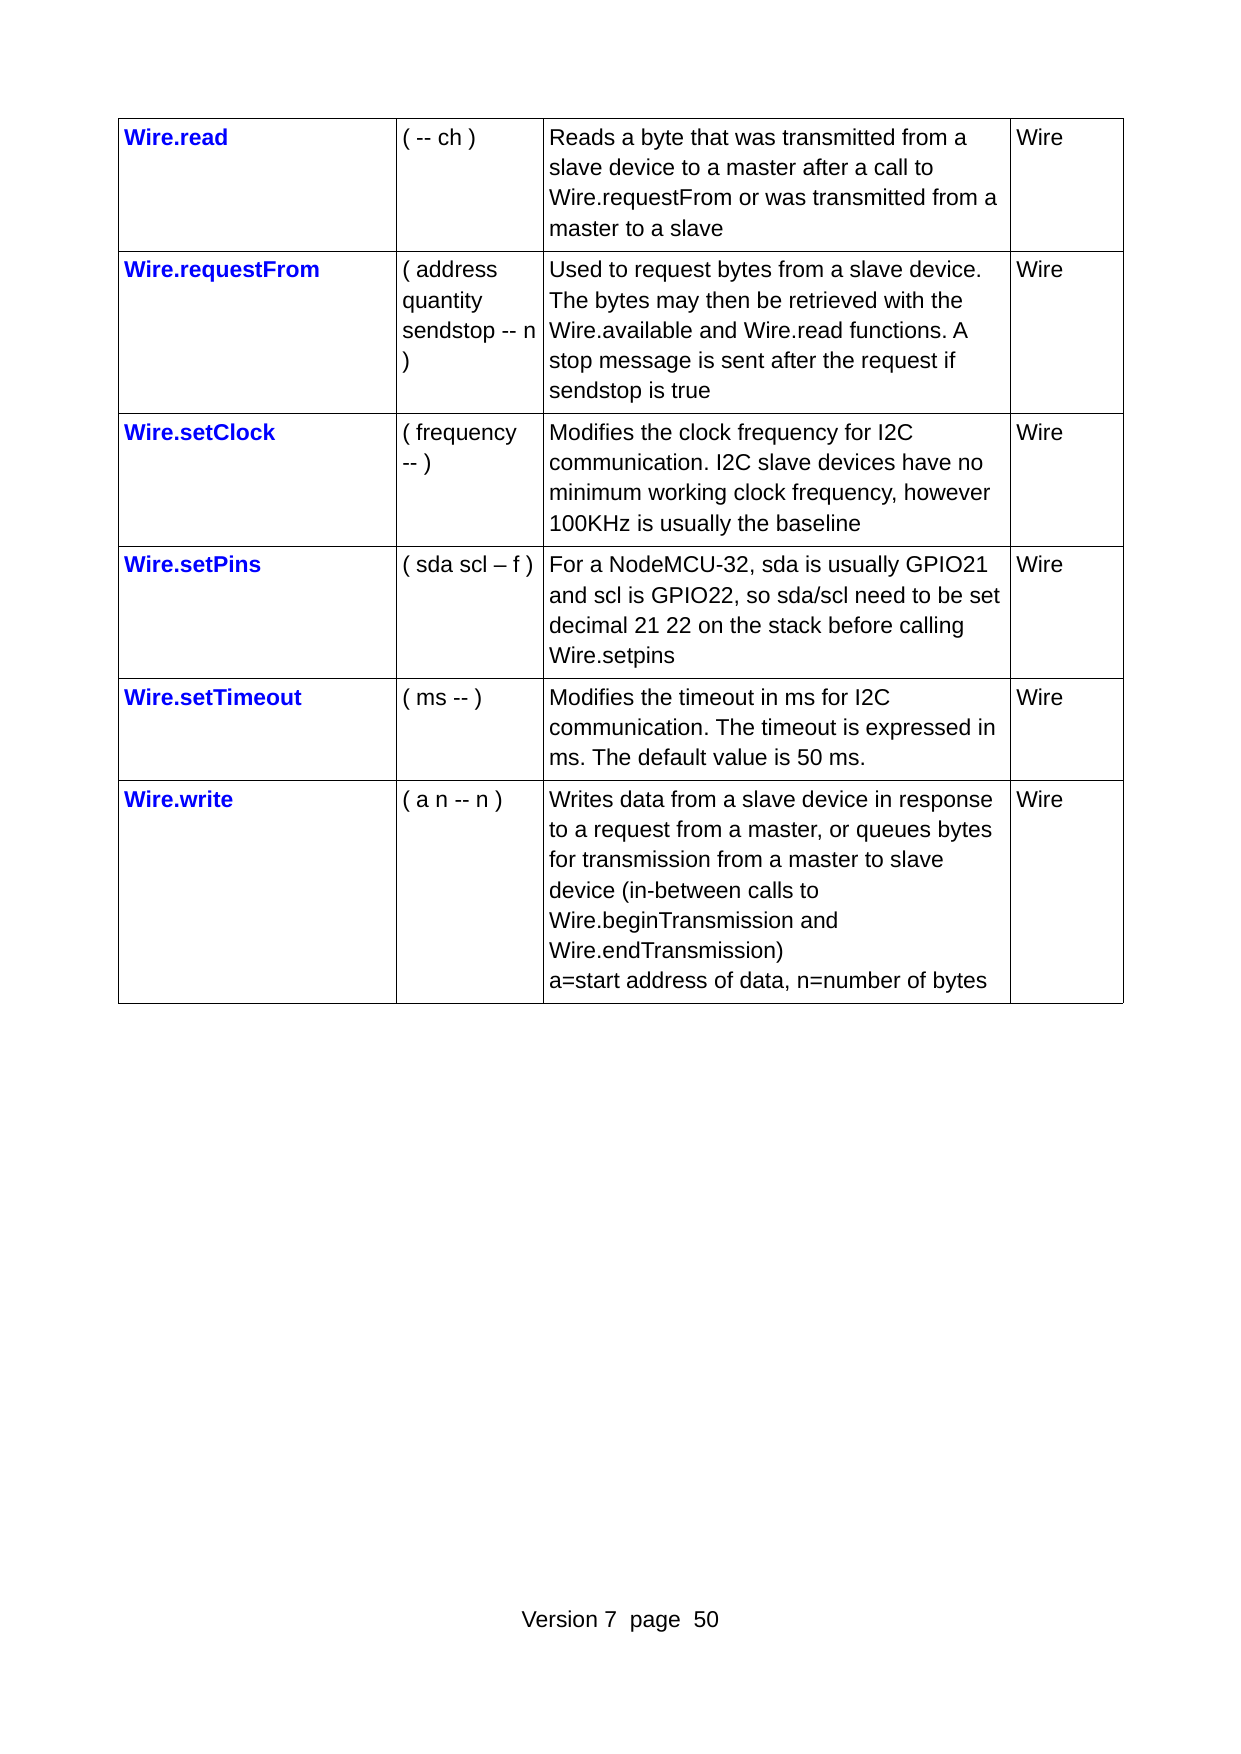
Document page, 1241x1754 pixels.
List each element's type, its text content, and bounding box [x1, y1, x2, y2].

table_cell Wire.setClock [119, 414, 396, 546]
table_cell Wire [1011, 547, 1123, 678]
table_cell Wire [1011, 252, 1123, 413]
table_cell Wire [1011, 781, 1123, 1003]
table_cell ( address quantity sendstop -- n ) [397, 252, 543, 413]
table_cell Wire.setPins [119, 547, 396, 678]
table_cell Wire [1011, 679, 1123, 780]
table_cell ( -- ch ) [397, 119, 543, 251]
table_cell For a NodeMCU-32, sda is usually GPIO21 and scl is GPIO22, so sda/scl need to be set decimal 21 22 on the stack before calling Wire.setpins [544, 547, 1010, 678]
table_cell ( frequency -- ) [397, 414, 543, 546]
table_cell Wire.write [119, 781, 396, 1003]
table_cell Wire.requestFrom [119, 252, 396, 413]
table_cell Used to request bytes from a slave device. The bytes may then be retrieved with the Wire.available and Wire.read functions. A stop message is sent after the request if sendstop is true [544, 252, 1010, 413]
table_cell Modifies the timeout in ms for I2C communication. The timeout is expressed in ms. The default value is 50 ms. [544, 679, 1010, 780]
table_cell Wire [1011, 119, 1123, 251]
table_cell Wire [1011, 414, 1123, 546]
table_cell Reads a byte that was transmitted from a slave device to a master after a call to Wire.requestFrom or was transmitted from a master to a slave [544, 119, 1010, 251]
table_cell Wire.read [119, 119, 396, 251]
table_cell Modifies the clock frequency for I2C communication. I2C slave devices have no minimum working clock frequency, however 100KHz is usually the baseline [544, 414, 1010, 546]
table_cell Writes data from a slave device in response to a request from a master, or queues bytes for transmission from a master to slave device (in-between calls to Wire.beginTransmission and Wire.endTransmission) a=start address of data, n=number of bytes [544, 781, 1010, 1003]
table_cell ( a n -- n ) [397, 781, 543, 1003]
table_cell ( sda scl – f ) [397, 547, 543, 678]
table_cell ( ms -- ) [397, 679, 543, 780]
table_cell Wire.setTimeout [119, 679, 396, 780]
